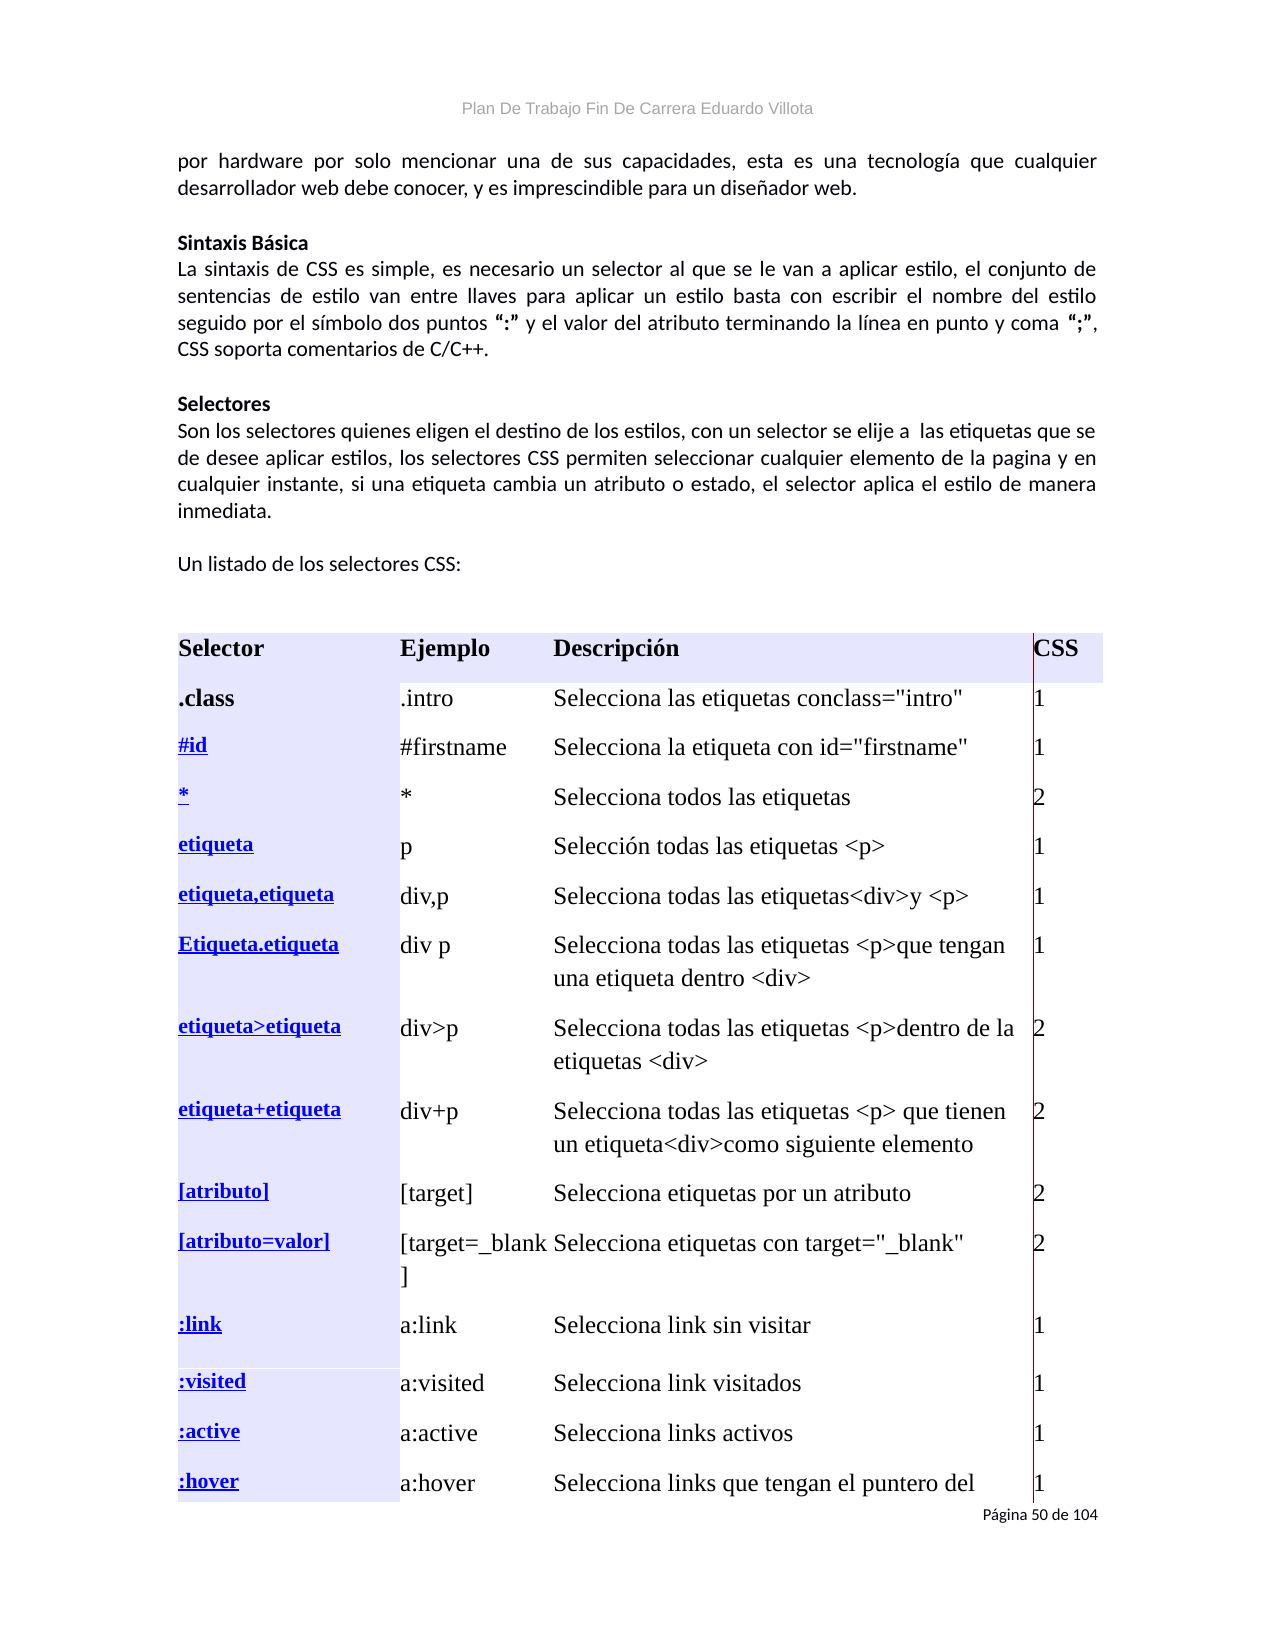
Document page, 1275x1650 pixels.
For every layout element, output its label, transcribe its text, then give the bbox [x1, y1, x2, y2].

text Son los selectores quienes eligen el destino de los estilos, con un selector se elije a las etiquetas que se de desee aplicar estilos, los selectores CSS permiten seleccionar cualquier elemento de la pagina y en cualquier instante, si una etiqueta cambia un atributo o estado, el selector aplica el estilo de manera inmediata. [177, 417, 1098, 524]
table_cell :visited [178, 1369, 400, 1418]
table_cell div>p [400, 1013, 553, 1096]
table_cell div p [400, 931, 553, 1013]
table_header Selector [178, 633, 400, 683]
table_cell 1 [1034, 831, 1103, 881]
table_cell a:link [400, 1311, 553, 1368]
table_cell 1 [1034, 1369, 1103, 1418]
table_cell div,p [400, 881, 553, 931]
table_cell 1 [1034, 881, 1103, 931]
table_cell 2 [1034, 1096, 1103, 1178]
table_cell 1 [1034, 931, 1103, 1013]
table_cell Selecciona todas las etiquetas <p>dentro de la etiquetas <div> [553, 1013, 1033, 1096]
table_cell * [178, 782, 400, 831]
table_cell Selección todas las etiquetas <p> [553, 831, 1033, 881]
table_cell Selecciona etiquetas con target="_blank" [553, 1228, 1033, 1311]
table_cell #id [178, 732, 400, 782]
table_cell [target] [400, 1178, 553, 1228]
table_cell 1 [1034, 1418, 1103, 1468]
table_cell 2 [1034, 1178, 1103, 1228]
table_cell .class [178, 683, 400, 732]
table_cell Selecciona todas las etiquetas <p>que tengan una etiqueta dentro <div> [553, 931, 1033, 1013]
table_cell div+p [400, 1096, 553, 1178]
table_header Ejemplo [400, 633, 553, 683]
table_cell Selecciona todos las etiquetas [553, 782, 1033, 831]
text La sintaxis de CSS es simple, es necesario un selector al que se le van a aplicar estilo, el conjunto de sentencias de estilo van entre llaves para aplicar un estilo basta con escribir el nombre del estilo seguido por el símbolo dos puntos “:” y el valor del atributo terminando la línea en punto y coma “;”, CSS soporta comentarios de C/C++. [177, 256, 1098, 362]
text Un listado de los selectores CSS: [177, 550, 1098, 577]
table_cell Selecciona todas las etiquetas <p> que tienen un etiqueta<div>como siguiente elemento [553, 1096, 1033, 1178]
table_cell p [400, 831, 553, 881]
table_cell Selecciona todas las etiquetas<div>y <p> [553, 881, 1033, 931]
table_cell :hover [178, 1468, 400, 1502]
table_cell :link [178, 1311, 400, 1368]
table_cell a:hover [400, 1468, 553, 1502]
text Selectores [177, 390, 1098, 417]
table_cell 1 [1034, 683, 1103, 732]
table_header Descripción [553, 633, 1033, 683]
table_cell Selecciona la etiqueta con id="firstname" [553, 732, 1033, 782]
table_cell * [400, 782, 553, 831]
text por hardware por solo mencionar una de sus capacidades, esta es una tecnología que cualquier desarrollador web debe conocer, y es imprescindible para un diseñador web. [177, 148, 1098, 201]
table_cell [atributo] [178, 1178, 400, 1228]
table_cell 1 [1034, 732, 1103, 782]
table_cell 1 [1034, 1468, 1103, 1502]
table_cell etiqueta>etiqueta [178, 1013, 400, 1096]
table_cell Selecciona links activos [553, 1418, 1033, 1468]
table_cell Selecciona link visitados [553, 1369, 1033, 1418]
table_cell Selecciona etiquetas por un atributo [553, 1178, 1033, 1228]
table_cell [atributo=valor] [178, 1228, 400, 1311]
table_cell [target=_blank] [400, 1228, 553, 1311]
table_cell a:visited [400, 1369, 553, 1418]
table_cell Selecciona las etiquetas conclass="intro" [553, 683, 1033, 732]
table_cell etiqueta,etiqueta [178, 881, 400, 931]
table_cell 1 [1034, 1311, 1103, 1368]
table_cell 2 [1034, 782, 1103, 831]
table_cell Selecciona links que tengan el puntero del [553, 1468, 1033, 1502]
table_cell :active [178, 1418, 400, 1468]
table_cell Selecciona link sin visitar [553, 1311, 1033, 1368]
table_cell #firstname [400, 732, 553, 782]
table_cell 2 [1034, 1228, 1103, 1311]
table_cell 2 [1034, 1013, 1103, 1096]
table_cell .intro [400, 683, 553, 732]
text Sintaxis Básica [177, 229, 1098, 256]
table_cell etiqueta [178, 831, 400, 881]
table_cell etiqueta+etiqueta [178, 1096, 400, 1178]
table_header CSS [1034, 633, 1103, 683]
table_cell a:active [400, 1418, 553, 1468]
table_cell Etiqueta.etiqueta [178, 931, 400, 1013]
